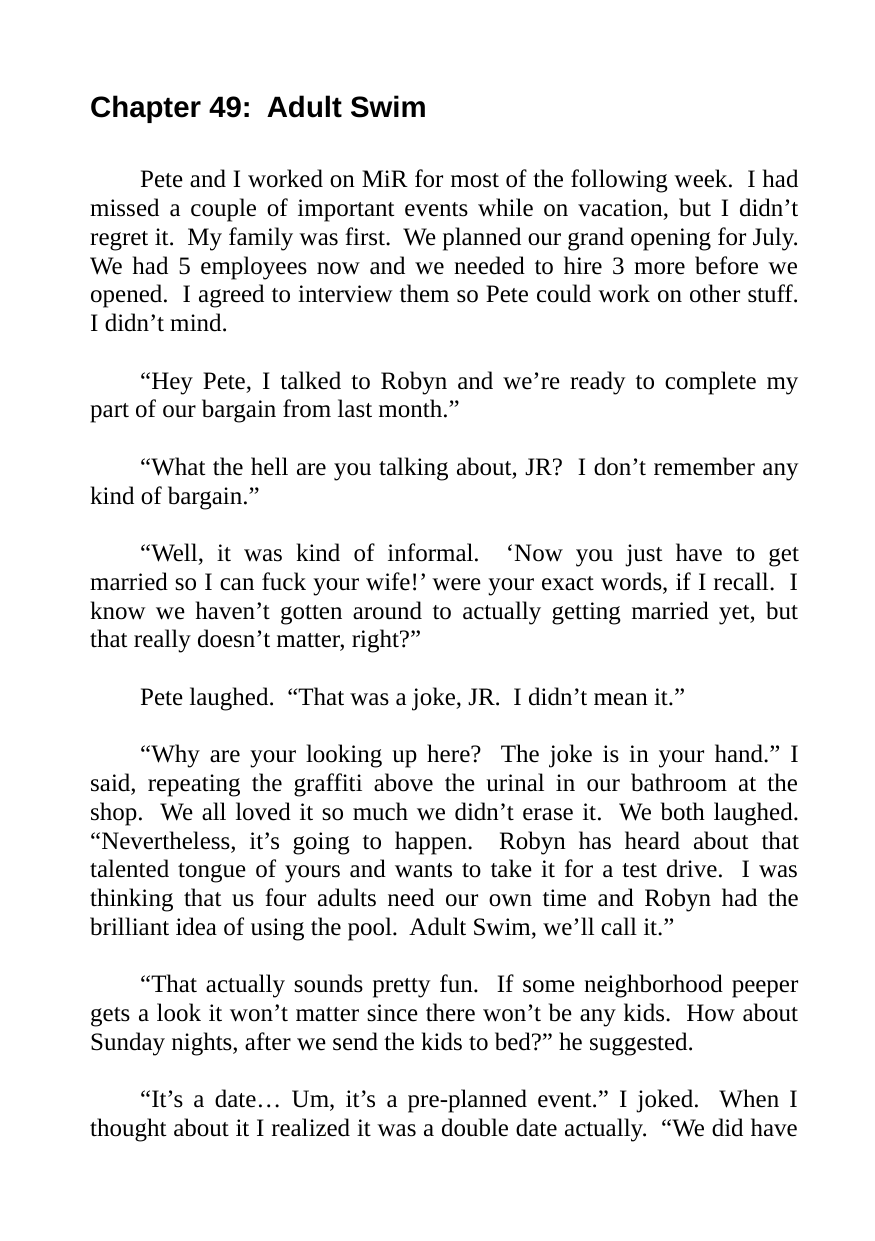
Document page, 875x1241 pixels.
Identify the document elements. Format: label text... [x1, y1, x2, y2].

text “What the hell are you talking about, JR? I don’t remember any kind of bargain.” [90, 452, 799, 509]
text “It’s a date… Um, it’s a pre-planned event.” I joked. When I thought about it I realized it was a double date actually. “We did have [90, 1084, 799, 1142]
text Pete and I worked on MiR for most of the following week. I had missed a couple of important events while on vacation, but I didn’t regret it. My family was first. We planned our grand opening for July. We had 5 employees now and we needed to hire 3 more before we opened. I agreed to interview them so Pete could work on other stuff. I didn’t mind. [90, 164, 799, 337]
text “Hey Pete, I talked to Robyn and we’re ready to complete my part of our bargain from last month.” [90, 366, 799, 423]
text Pete laughed. “That was a joke, JR. I didn’t mean it.” [90, 682, 799, 711]
text “Well, it was kind of informal. ‘Now you just have to get married so I can fuck your wife!’ were your exact words, if I recall. I know we haven’t gotten around to actually getting married yet, but that really doesn’t matter, right?” [90, 538, 799, 653]
text “Why are your looking up here? The joke is in your hand.” I said, repeating the graffiti above the urinal in our bathroom at the shop. We all loved it so much we didn’t erase it. We both laughed. “Nevertheless, it’s going to happen. Robyn has heard about that talented tongue of yours and wants to take it for a test drive. I was thinking that us four adults need our own time and Robyn had the brilliant idea of using the pool. Adult Swim, we’ll call it.” [90, 739, 799, 941]
text “That actually sounds pretty fun. If some neighborhood peeper gets a look it won’t matter since there won’t be any kids. How about Sunday nights, after we send the kids to bed?” he suggested. [90, 969, 799, 1056]
subtitle Chapter 49: Adult Swim [90, 89, 799, 123]
